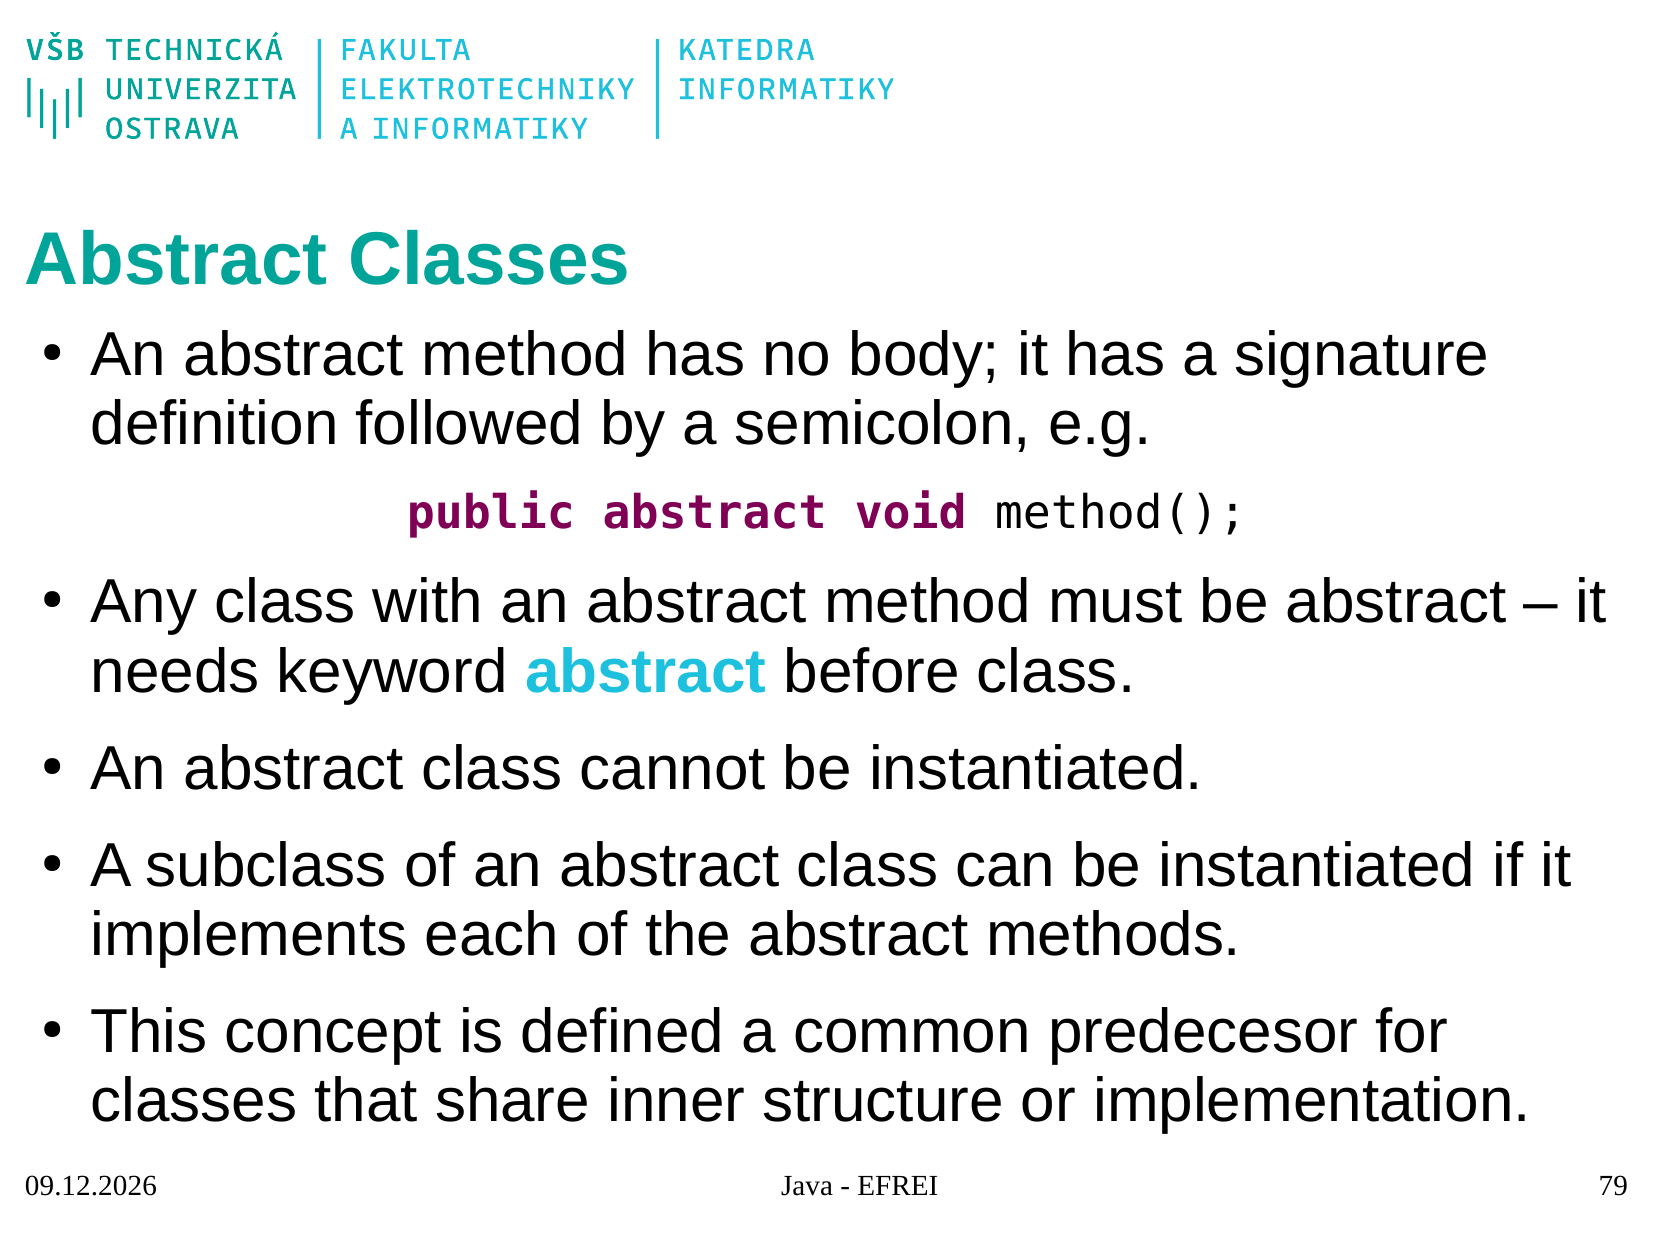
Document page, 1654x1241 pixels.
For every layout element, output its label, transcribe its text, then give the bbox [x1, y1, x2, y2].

list An abstract method has no body; it has a signature definition followed by a semicolon, e.g. public abstract void method(); Any class with an abstract method must be abstract – it needs keyword abstract before class. An abstract class cannot be instantiated. A subclass of an abstract class can be instantiated if it implements each of the abstract methods. This concept is defined a common predecesor for classes that share inner structure or implementation. [24, 318, 1629, 1146]
title Abstract Classes [24, 169, 1629, 300]
picture [26, 31, 894, 139]
